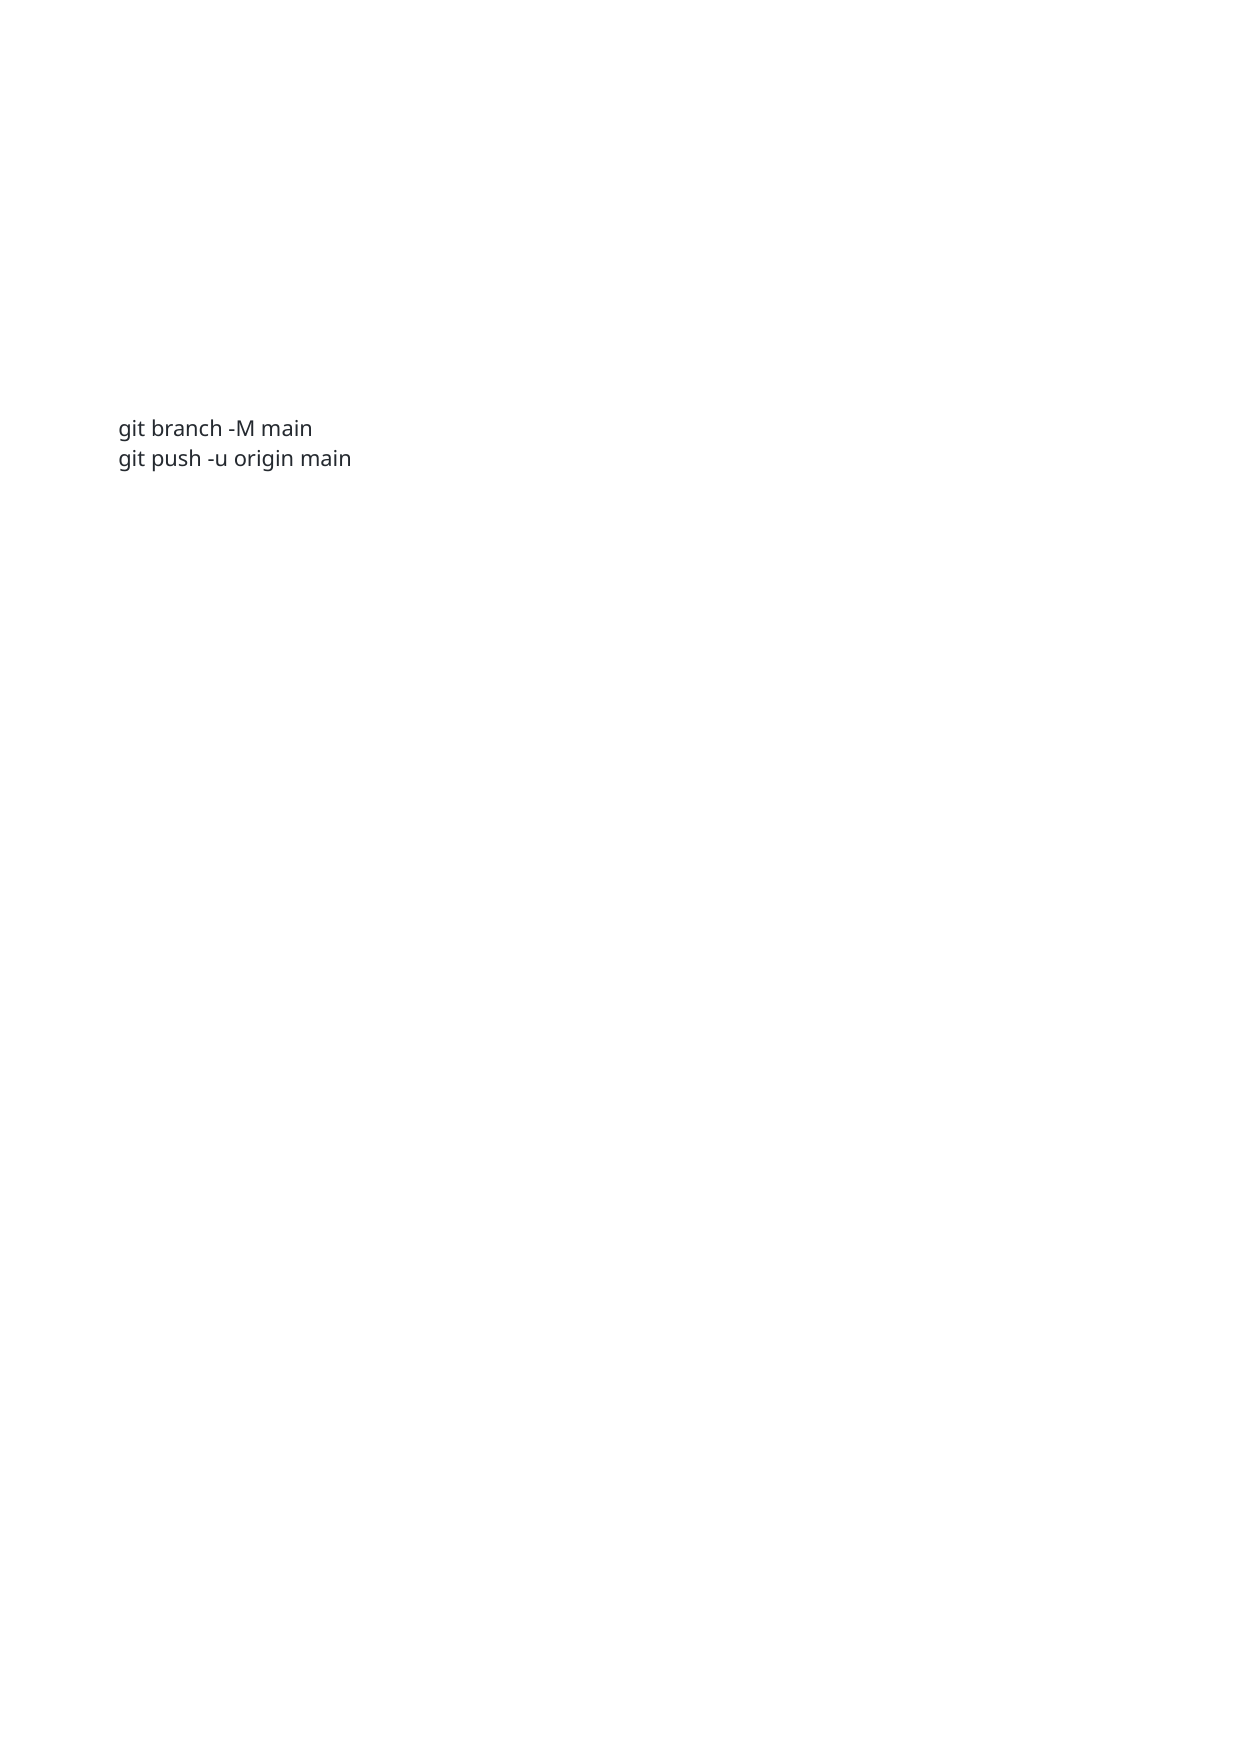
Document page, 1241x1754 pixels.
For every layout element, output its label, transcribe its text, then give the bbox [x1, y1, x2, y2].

text git branch -M main [118, 413, 1122, 443]
text git push -u origin main [118, 443, 1122, 473]
